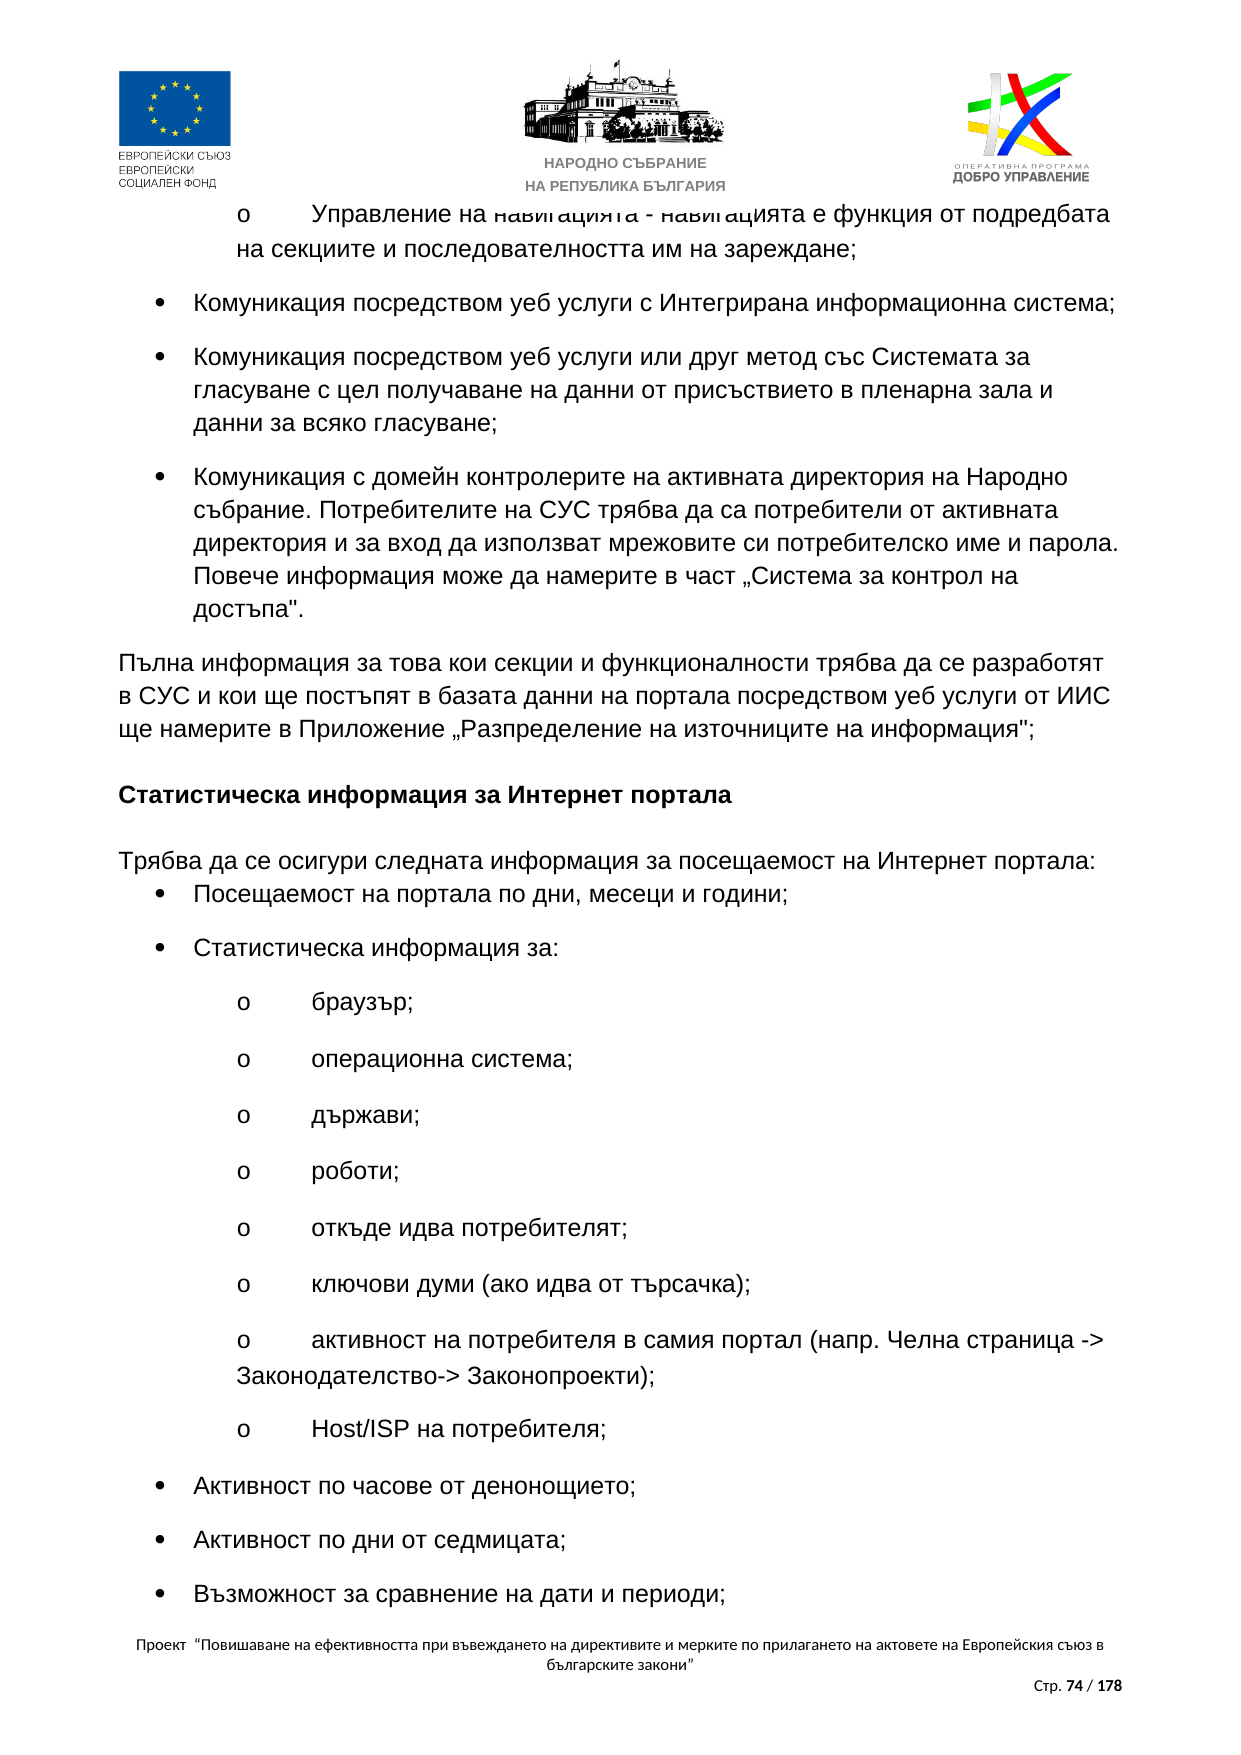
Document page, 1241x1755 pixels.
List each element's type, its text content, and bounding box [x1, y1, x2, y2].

list Host/ISP на потребителя; [236, 1414, 1122, 1445]
list Посещаемост на портала по дни, месеци и години; [156, 879, 1122, 908]
list Управление на навигацията - навигацията е функция от подредбата на секциите и последователността им на зареждане; [236, 199, 1122, 263]
list браузър; [236, 987, 1122, 1018]
list Комуникация с домейн контролерите на активната директория на Народно събрание. Потребителите на СУС трябва да са потребители от активната директория и за вход да използват мрежовите си потребителско име и парола. Повече информация може да намерите в част „Система за контрол на достъпа". [156, 462, 1122, 623]
list Възможност за сравнение на дати и периоди; [156, 1579, 1122, 1608]
list ключови думи (ако идва от търсачка); [236, 1269, 1122, 1300]
text Статистическа информация за Интернет портала [118, 780, 1122, 809]
list роботи; [236, 1156, 1122, 1187]
text Трябва да се осигури следната информация за посещаемост на Интернет портала: [118, 846, 1122, 875]
list Активност по часове от денонощието; [156, 1471, 1122, 1500]
list откъде идва потребителят; [236, 1213, 1122, 1244]
list операционна система; [236, 1044, 1122, 1074]
list Активност по дни от седмицата; [156, 1525, 1122, 1554]
list държави; [236, 1100, 1122, 1131]
list Комуникация посредством уеб услуги с Интегрирана информационна система; [156, 288, 1122, 317]
list Комуникация посредством уеб услуги или друг метод със Системата за гласуване с цел получаване на данни от присъствието в пленарна зала и данни за всяко гласуване; [156, 342, 1122, 437]
list Статистическа информация за: [156, 933, 1122, 962]
text Пълна информация за това кои секции и функционалности трябва да се разработят в СУС и кои ще постъпят в базата данни на портала посредством уеб услуги от ИИС ще намерите в Приложение „Разпределение на източниците на информация"; [118, 648, 1122, 743]
list активност на потребителя в самия портал (напр. Челна страница -> Законодателство-> Законопроекти); [236, 1325, 1122, 1389]
